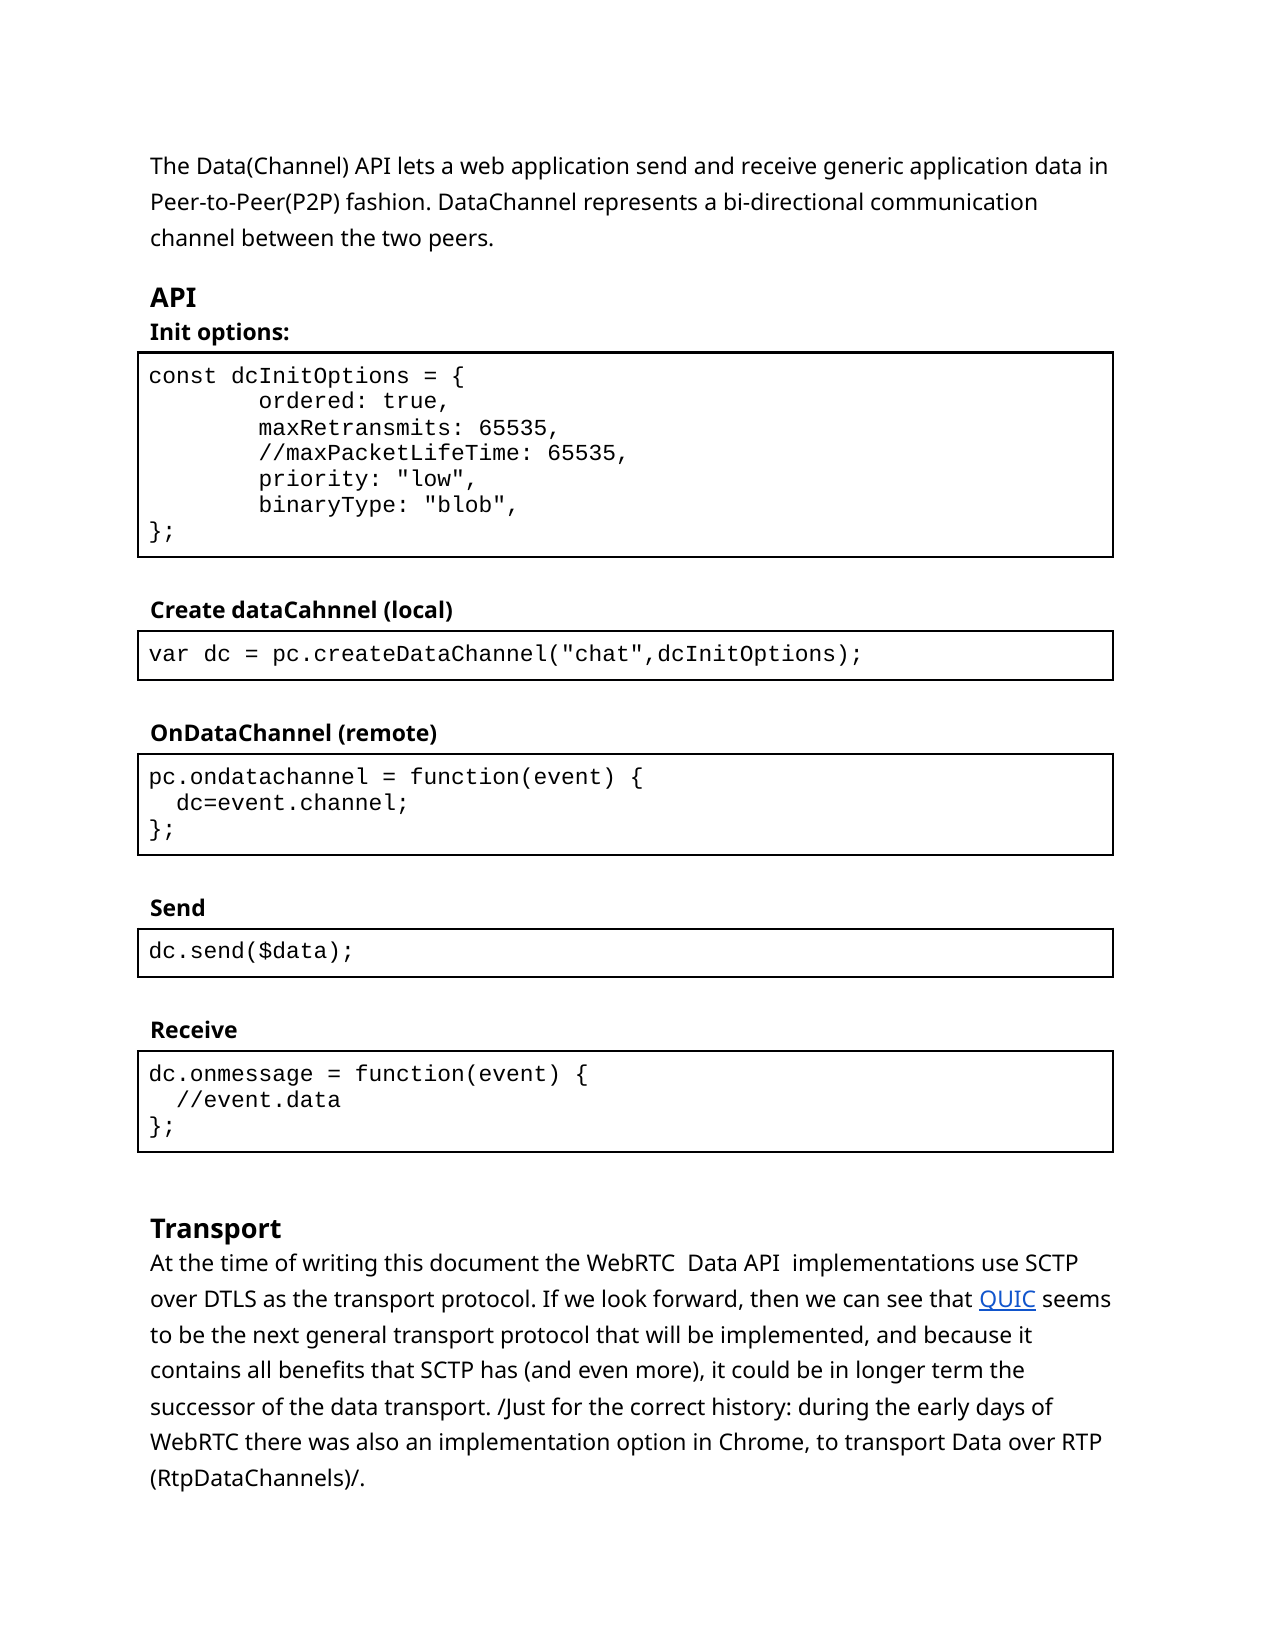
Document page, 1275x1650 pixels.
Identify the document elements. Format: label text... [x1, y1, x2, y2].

text Send [150, 891, 1125, 923]
text At the time of writing this document the WebRTC Data API implementations use SCTP over DTLS as the transport protocol. If we look forward, then we can see that QUIC seems to be the next general transport protocol that will be implemented, and because it contains all benefits that SCTP has (and even more), it could be in longer term the successor of the data transport. /Just for the correct history: during the early days of WebRTC there was also an implementation option in Chrome, to transport Data over RTP (RtpDataChannels)/. [150, 1247, 1125, 1493]
text OnDataChannel (remote) [150, 717, 1125, 748]
table_header dc.send($data); [139, 930, 1112, 976]
text Create dataCahnnel (local) [150, 594, 1125, 625]
text The Data(Channel) API lets a web application send and receive generic application data in Peer-to-Peer(P2P) fashion. DataChannel represents a bi-directional communication channel between the two peers. [150, 150, 1125, 253]
table_header var dc = pc.createDataChannel("chat",dcInitOptions); [139, 632, 1112, 679]
table_header dc.onmessage = function(event) { //event.data }; [139, 1052, 1112, 1151]
table_header pc.ondatachannel = function(event) { dc=event.channel; }; [139, 755, 1112, 853]
subtitle API [150, 279, 1125, 316]
table_header const dcInitOptions = { ordered: true, maxRetransmits: 65535, //maxPacketLifeTime: 65535, priority: "low", binaryType: "blob", }; [139, 354, 1112, 556]
subtitle Transport [150, 1210, 1125, 1247]
text Init options: [150, 316, 1125, 347]
text Receive [150, 1014, 1125, 1046]
